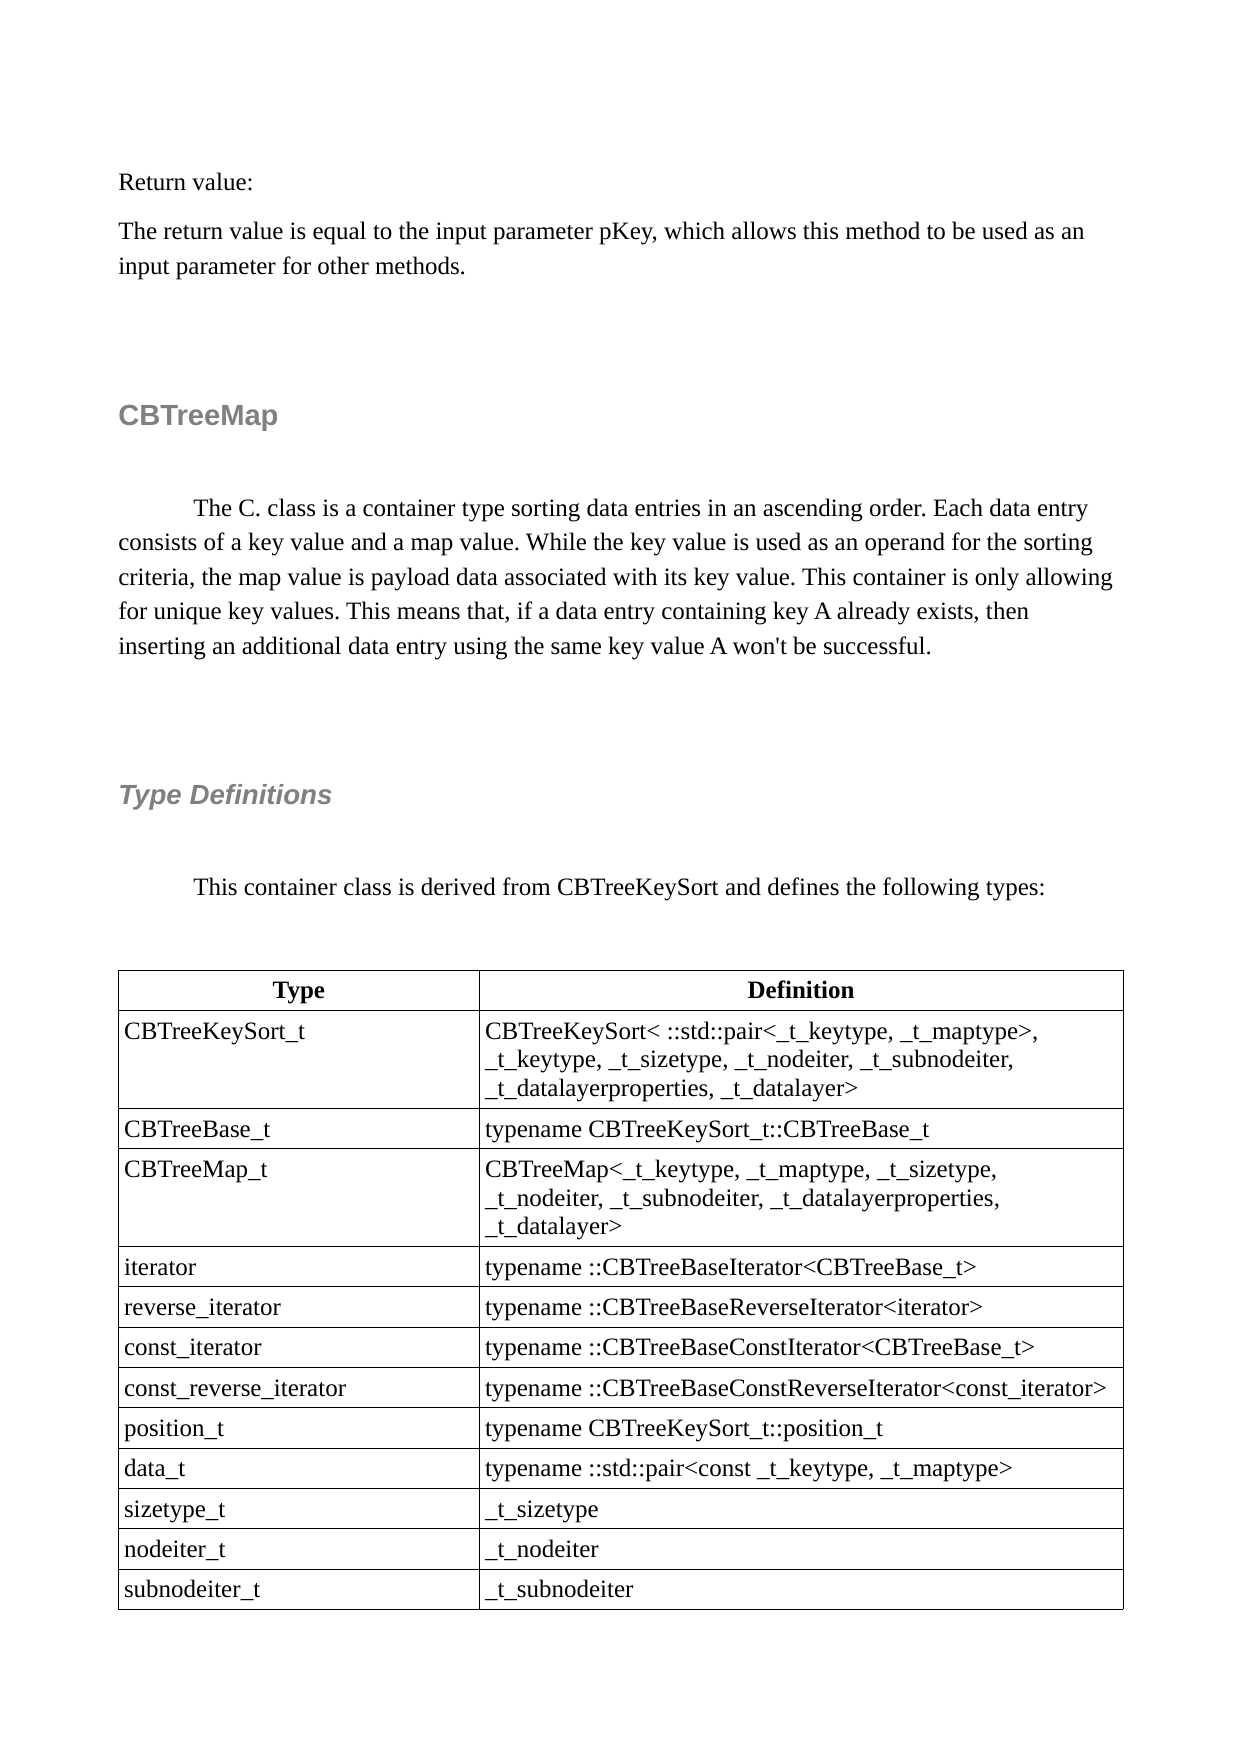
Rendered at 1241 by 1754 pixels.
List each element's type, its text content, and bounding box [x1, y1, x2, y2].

table_cell typename ::CBTreeBaseIterator<CBTreeBase_t> [480, 1247, 1123, 1286]
table_cell _t_subnodeiter [480, 1570, 1123, 1609]
table_header Definition [480, 971, 1123, 1010]
table_cell typename CBTreeKeySort_t::CBTreeBase_t [480, 1109, 1123, 1148]
table_cell _t_nodeiter [480, 1529, 1123, 1568]
table_cell CBTreeKeySort< ::std::pair<_t_keytype, _t_maptype>, _t_keytype, _t_sizetype, _t_nodeiter, _t_subnodeiter, _t_datalayerproperties, _t_datalayer> [480, 1011, 1123, 1108]
text The C. class is a container type sorting data entries in an ascending order. Each data entry consists of a key value and a map value. While the key value is used as an operand for the sorting criteria, the map value is payload data associated with its key value. This container is only allowing for unique key values. This means that, if a data entry containing key A already exists, then inserting an additional data entry using the same key value A won't be successful. [118, 493, 1122, 660]
table_cell reverse_iterator [119, 1287, 479, 1327]
table_cell nodeiter_t [119, 1529, 479, 1568]
table_cell CBTreeMap_t [119, 1149, 479, 1246]
subtitle CBTreeMap [118, 398, 1122, 431]
table_cell subnodeiter_t [119, 1570, 479, 1609]
table_cell CBTreeKeySort_t [119, 1011, 479, 1108]
text The return value is equal to the input parameter pKey, which allows this method to be used as an input parameter for other methods. [118, 216, 1122, 279]
table_cell iterator [119, 1247, 479, 1286]
table_cell typename ::CBTreeBaseConstReverseIterator<const_iterator> [480, 1368, 1123, 1407]
table_cell CBTreeBase_t [119, 1109, 479, 1148]
subtitle Type Definitions [118, 778, 1122, 810]
table_cell typename ::std::pair<const _t_keytype, _t_maptype> [480, 1449, 1123, 1488]
table_cell CBTreeMap<_t_keytype, _t_maptype, _t_sizetype, _t_nodeiter, _t_subnodeiter, _t_datalayerproperties, _t_datalayer> [480, 1149, 1123, 1246]
table_cell data_t [119, 1449, 479, 1488]
table_header Type [119, 971, 479, 1010]
table_cell const_iterator [119, 1328, 479, 1367]
table_cell typename ::CBTreeBaseConstIterator<CBTreeBase_t> [480, 1328, 1123, 1367]
text This container class is derived from CBTreeKeySort and defines the following types: [118, 872, 1122, 900]
table_cell _t_sizetype [480, 1489, 1123, 1528]
table_cell const_reverse_iterator [119, 1368, 479, 1407]
table_cell typename CBTreeKeySort_t::position_t [480, 1408, 1123, 1447]
table_cell sizetype_t [119, 1489, 479, 1528]
text Return value: [118, 167, 1122, 196]
table_cell typename ::CBTreeBaseReverseIterator<iterator> [480, 1287, 1123, 1327]
table_cell position_t [119, 1408, 479, 1447]
